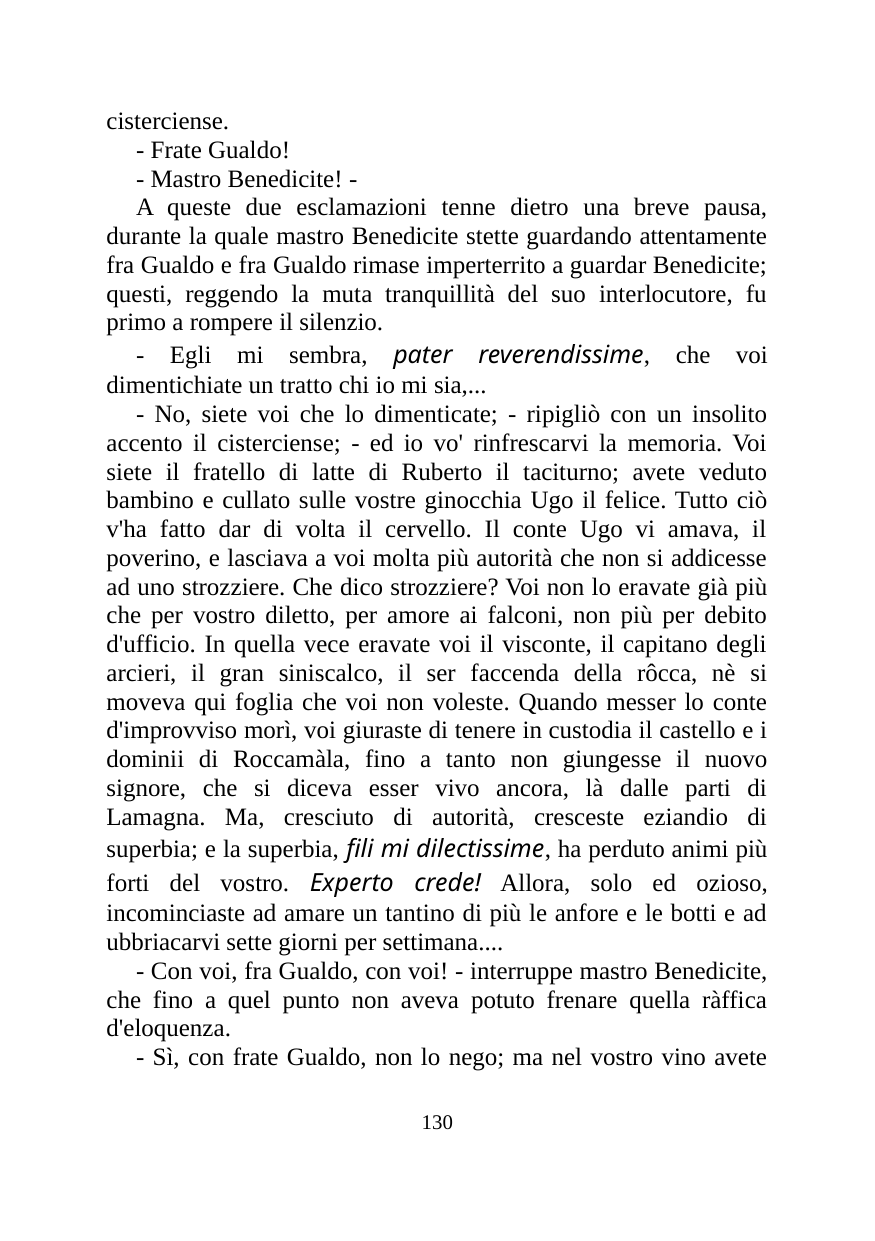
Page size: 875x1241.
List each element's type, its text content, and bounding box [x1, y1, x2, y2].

text - Sì, con frate Gualdo, non lo nego; ma nel vostro vino avete [106, 1042, 768, 1071]
text A queste due esclamazioni tenne dietro una breve pausa, durante la quale mastro Benedicite stette guardando attentamente fra Gualdo e fra Gualdo rimase imperterrito a guardar Benedicite; questi, reggendo la muta tranquillità del suo interlocutore, fu primo a rompere il silenzio. [106, 192, 768, 336]
text - Egli mi sembra, pater reverendissime, che voi dimentichiate un tratto chi io mi sia,... [106, 336, 768, 399]
text cisterciense. [106, 106, 768, 135]
text - Frate Gualdo! [106, 135, 768, 164]
text - Con voi, fra Gualdo, con voi! - interruppe mastro Benedicite, che fino a quel punto non aveva potuto frenare quella ràffica d'eloquenza. [106, 956, 768, 1042]
text - Mastro Benedicite! - [106, 164, 768, 192]
text - No, siete voi che lo dimenticate; - ripigliò con un insolito accento il cisterciense; - ed io vo' rinfrescarvi la memoria. Voi siete il fratello di latte di Ruberto il taciturno; avete veduto bambino e cullato sulle vostre ginocchia Ugo il felice. Tutto ciò v'ha fatto dar di volta il cervello. Il conte Ugo vi amava, il poverino, e lasciava a voi molta più autorità che non si addicesse ad uno strozziere. Che dico strozziere? Voi non lo eravate già più che per vostro diletto, per amore ai falconi, non più per debito d'ufficio. In quella vece eravate voi il visconte, il capitano degli arcieri, il gran siniscalco, il ser faccenda della rôcca, nè si moveva qui foglia che voi non voleste. Quando messer lo conte d'improvviso morì, voi giuraste di tenere in custodia il castello e i dominii di Roccamàla, fino a tanto non giungesse il nuovo signore, che si diceva esser vivo ancora, là dalle parti di Lamagna. Ma, cresciuto di autorità, cresceste eziandio di superbia; e la superbia, fili mi dilectissime, ha perduto animi più forti del vostro. Experto crede! Allora, solo ed ozioso, incominciaste ad amare un tantino di più le anfore e le botti e ad ubbriacarvi sette giorni per settimana.... [106, 399, 768, 956]
